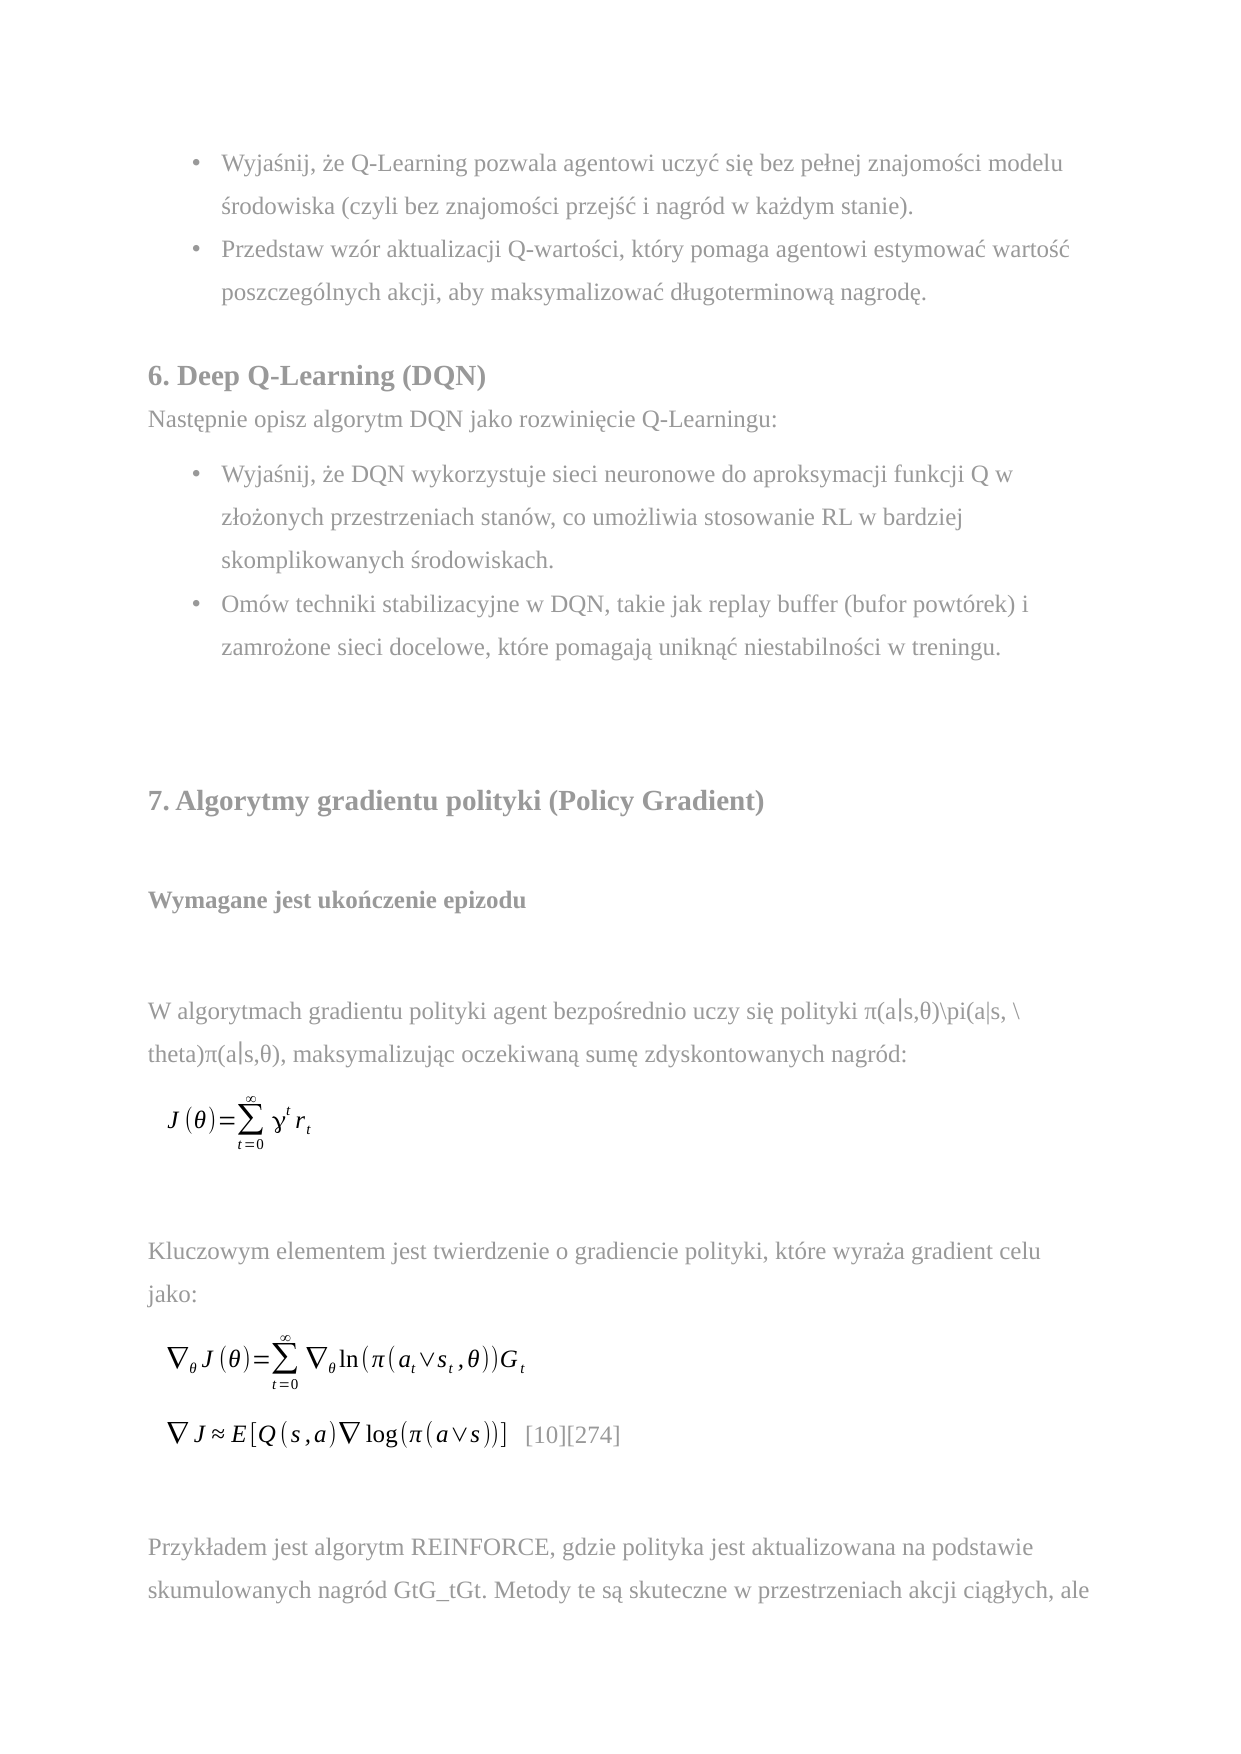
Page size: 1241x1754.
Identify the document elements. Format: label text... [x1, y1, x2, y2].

text W algorytmach gradientu polityki agent bezpośrednio uczy się polityki π(a∣s,θ)\pi(a|s, \theta)π(a∣s,θ), maksymalizując oczekiwaną sumę zdyskontowanych nagród: [148, 996, 1093, 1068]
list Przedstaw wzór aktualizacji Q-wartości, który pomaga agentowi estymować wartość poszczególnych akcji, aby maksymalizować długoterminową nagrodę. [192, 234, 1093, 306]
text Następnie opisz algorytm DQN jako rozwinięcie Q-Learningu: [148, 404, 1093, 432]
text Kluczowym elementem jest twierdzenie o gradiencie polityki, które wyraża gradient celu jako: [148, 1236, 1093, 1308]
subtitle 6. Deep Q-Learning (DQN) [148, 358, 1093, 391]
list Omów techniki stabilizacyjne w DQN, takie jak replay buffer (bufor powtórek) i zamrożone sieci docelowe, które pomagają uniknąć niestabilności w treningu. [192, 589, 1093, 661]
text Przykładem jest algorytm REINFORCE, gdzie polityka jest aktualizowana na podstawie skumulowanych nagród GtG_tGt​. Metody te są skuteczne w przestrzeniach akcji ciągłych, ale [148, 1532, 1093, 1604]
text [10][274] [148, 1420, 1093, 1449]
text Wymagane jest ukończenie epizodu [148, 885, 1093, 914]
subtitle 7. Algorytmy gradientu polityki (Policy Gradient) [148, 783, 1093, 817]
list Wyjaśnij, że DQN wykorzystuje sieci neuronowe do aproksymacji funkcji Q w złożonych przestrzeniach stanów, co umożliwia stosowanie RL w bardziej skomplikowanych środowiskach. [192, 459, 1093, 574]
list Wyjaśnij, że Q-Learning pozwala agentowi uczyć się bez pełnej znajomości modelu środowiska (czyli bez znajomości przejść i nagród w każdym stanie). [192, 148, 1093, 219]
